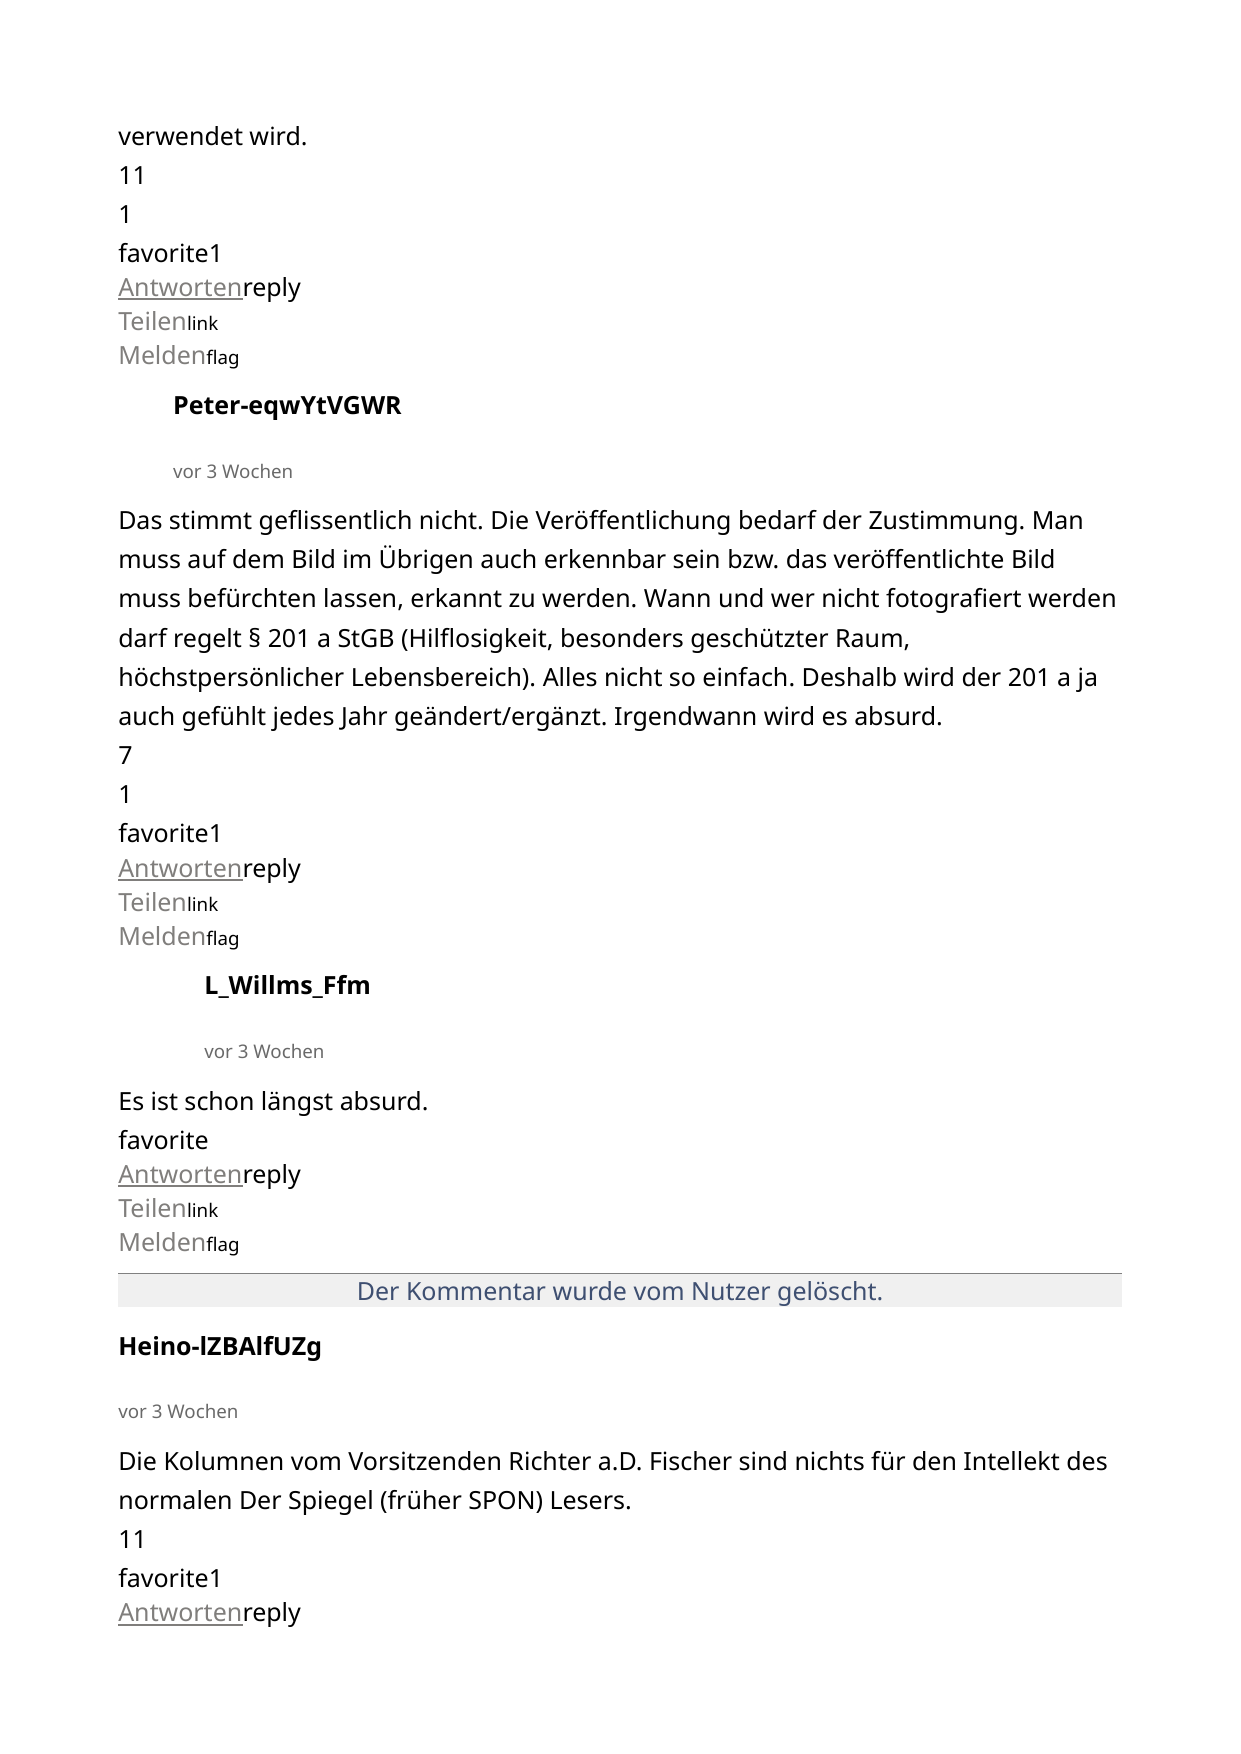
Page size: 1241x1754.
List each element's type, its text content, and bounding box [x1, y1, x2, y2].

text Meldenflag [118, 1225, 1122, 1259]
text 7 [118, 738, 1122, 772]
text 1 [118, 777, 1122, 811]
text 11 [118, 157, 1122, 191]
text Der Kommentar wurde vom Nutzer gelöscht. [118, 1274, 1122, 1307]
text vor 3 Wochen [118, 1399, 1117, 1424]
text verwendet wird. [118, 118, 1122, 152]
text favorite1 [118, 236, 1122, 270]
text favorite1 [118, 1561, 1122, 1595]
text favorite [118, 1122, 1122, 1157]
text Meldenflag [118, 918, 1122, 952]
text Peter-eqwYtVGWR [173, 387, 1114, 422]
text Antwortenreply [118, 270, 1122, 304]
text Antwortenreply [118, 1595, 1122, 1629]
text Heino-lZBAlfUZg [118, 1328, 1114, 1362]
text favorite1 [118, 816, 1122, 850]
text Teilenlink [118, 304, 1122, 338]
text 11 [118, 1522, 1122, 1556]
text Das stimmt geflissentlich nicht. Die Veröffentlichung bedarf der Zustimmung. Man muss auf dem Bild im Übrigen auch erkennbar sein bzw. das veröffentlichte Bild muss befürchten lassen, erkannt zu werden. Wann und wer nicht fotografiert werden darf regelt § 201 a StGB (Hilflosigkeit, besonders geschützter Raum, höchstpersönlicher Lebensbereich). Alles nicht so einfach. Deshalb wird der 201 a ja auch gefühlt jedes Jahr geändert/ergänzt. Irgendwann wird es absurd. [118, 503, 1122, 733]
text Teilenlink [118, 1191, 1122, 1225]
text L_Willms_Ffm [204, 968, 1114, 1002]
text vor 3 Wochen [173, 458, 1117, 483]
text Teilenlink [118, 884, 1122, 918]
text vor 3 Wochen [204, 1038, 1117, 1064]
text Die Kolumnen vom Vorsitzenden Richter a.D. Fischer sind nichts für den Intellekt des normalen Der Spiegel (früher SPON) Lesers. [118, 1443, 1122, 1517]
text 1 [118, 196, 1122, 231]
text Meldenflag [118, 338, 1122, 372]
text Es ist schon längst absurd. [118, 1083, 1122, 1117]
text Antwortenreply [118, 850, 1122, 884]
text Antwortenreply [118, 1157, 1122, 1191]
